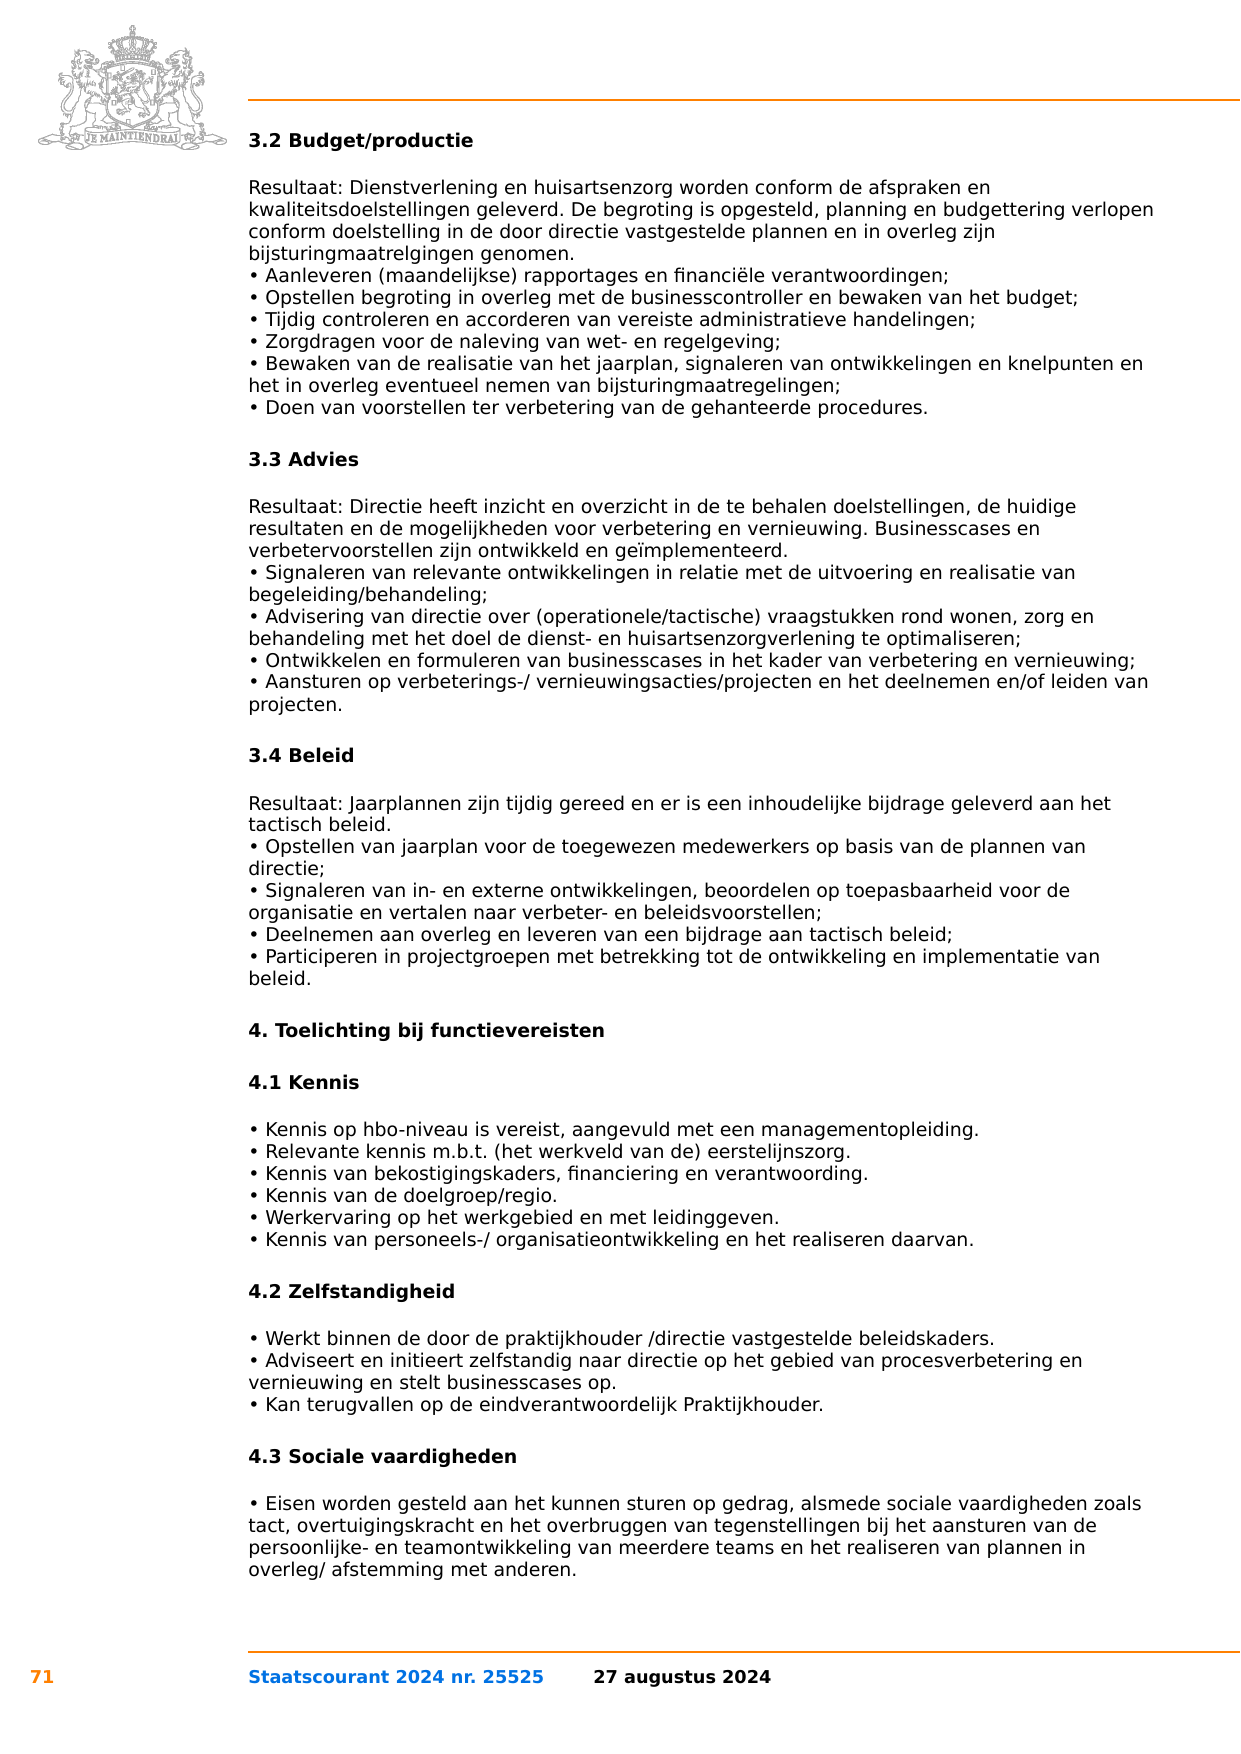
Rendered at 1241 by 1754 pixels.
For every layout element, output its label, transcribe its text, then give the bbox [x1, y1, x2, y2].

text • Relevante kennis m.b.t. (het werkveld van de) eerstelijnszorg. [248, 1141, 1163, 1163]
subtitle 4.1 Kennis [248, 1072, 1163, 1094]
text Resultaat: Directie heeft inzicht en overzicht in de te behalen doelstellingen, de huidige resultaten en de mogelijkheden voor verbetering en vernieuwing. Businesscases en verbetervoorstellen zijn ontwikkeld en geïmplementeerd. [248, 496, 1163, 562]
subtitle 4.3 Sociale vaardigheden [248, 1446, 1163, 1468]
text • Aansturen op verbeterings-/ vernieuwingsacties/projecten en het deelnemen en/of leiden van projecten. [248, 671, 1163, 715]
text • Aanleveren (maandelijkse) rapportages en financiële verantwoordingen; [248, 265, 1163, 287]
text • Opstellen van jaarplan voor de toegewezen medewerkers op basis van de plannen van directie; [248, 836, 1163, 880]
text • Opstellen begroting in overleg met de businesscontroller en bewaken van het budget; [248, 287, 1163, 309]
text Resultaat: Jaarplannen zijn tijdig gereed en er is een inhoudelijke bijdrage geleverd aan het tactisch beleid. [248, 792, 1163, 836]
text • Advisering van directie over (operationele/tactische) vraagstukken rond wonen, zorg en behandeling met het doel de dienst- en huisartsenzorgverlening te optimaliseren; [248, 606, 1163, 649]
text • Werkt binnen de door de praktijkhouder /directie vastgestelde beleidskaders. [248, 1328, 1163, 1350]
text • Kennis van bekostigingskaders, financiering en verantwoording. [248, 1163, 1163, 1185]
text • Werkervaring op het werkgebied en met leidinggeven. [248, 1207, 1163, 1229]
text Resultaat: Dienstverlening en huisartsenzorg worden conform de afspraken en kwaliteitsdoelstellingen geleverd. De begroting is opgesteld, planning en budgettering verlopen conform doelstelling in de door directie vastgestelde plannen en in overleg zijn bijsturingmaatrelgingen genomen. [248, 177, 1163, 265]
text • Doen van voorstellen ter verbetering van de gehanteerde procedures. [248, 397, 1163, 419]
subtitle 3.3 Advies [248, 449, 1163, 471]
text • Ontwikkelen en formuleren van businesscases in het kader van verbetering en vernieuwing; [248, 649, 1163, 671]
text • Kennis op hbo-niveau is vereist, aangevuld met een managementopleiding. [248, 1119, 1163, 1141]
text • Participeren in projectgroepen met betrekking tot de ontwikkeling en implementatie van beleid. [248, 946, 1163, 990]
text • Zorgdragen voor de naleving van wet- en regelgeving; [248, 331, 1163, 353]
text • Eisen worden gesteld aan het kunnen sturen op gedrag, alsmede sociale vaardigheden zoals tact, overtuigingskracht en het overbruggen van tegenstellingen bij het aansturen van de persoonlijke- en teamontwikkeling van meerdere teams en het realiseren van plannen in overleg/ afstemming met anderen. [248, 1493, 1163, 1581]
text • Deelnemen aan overleg en leveren van een bijdrage aan tactisch beleid; [248, 924, 1163, 946]
text • Bewaken van de realisatie van het jaarplan, signaleren van ontwikkelingen en knelpunten en het in overleg eventueel nemen van bijsturingmaatregelingen; [248, 353, 1163, 397]
text • Kennis van personeels-/ organisatieontwikkeling en het realiseren daarvan. [248, 1229, 1163, 1251]
text • Kan terugvallen op de eindverantwoordelijk Praktijkhouder. [248, 1394, 1163, 1416]
text • Tijdig controleren en accorderen van vereiste administratieve handelingen; [248, 309, 1163, 331]
text • Adviseert en initieert zelfstandig naar directie op het gebied van procesverbetering en vernieuwing en stelt businesscases op. [248, 1350, 1163, 1394]
subtitle 4. Toelichting bij functievereisten [248, 1020, 1163, 1042]
text • Signaleren van relevante ontwikkelingen in relatie met de uitvoering en realisatie van begeleiding/behandeling; [248, 562, 1163, 606]
subtitle 3.2 Budget/productie [248, 130, 1163, 152]
subtitle 3.4 Beleid [248, 745, 1163, 767]
text • Kennis van de doelgroep/regio. [248, 1185, 1163, 1207]
subtitle 4.2 Zelfstandigheid [248, 1281, 1163, 1303]
text • Signaleren van in- en externe ontwikkelingen, beoordelen op toepasbaarheid voor de organisatie en vertalen naar verbeter- en beleidsvoorstellen; [248, 880, 1163, 924]
picture [38, 25, 227, 150]
